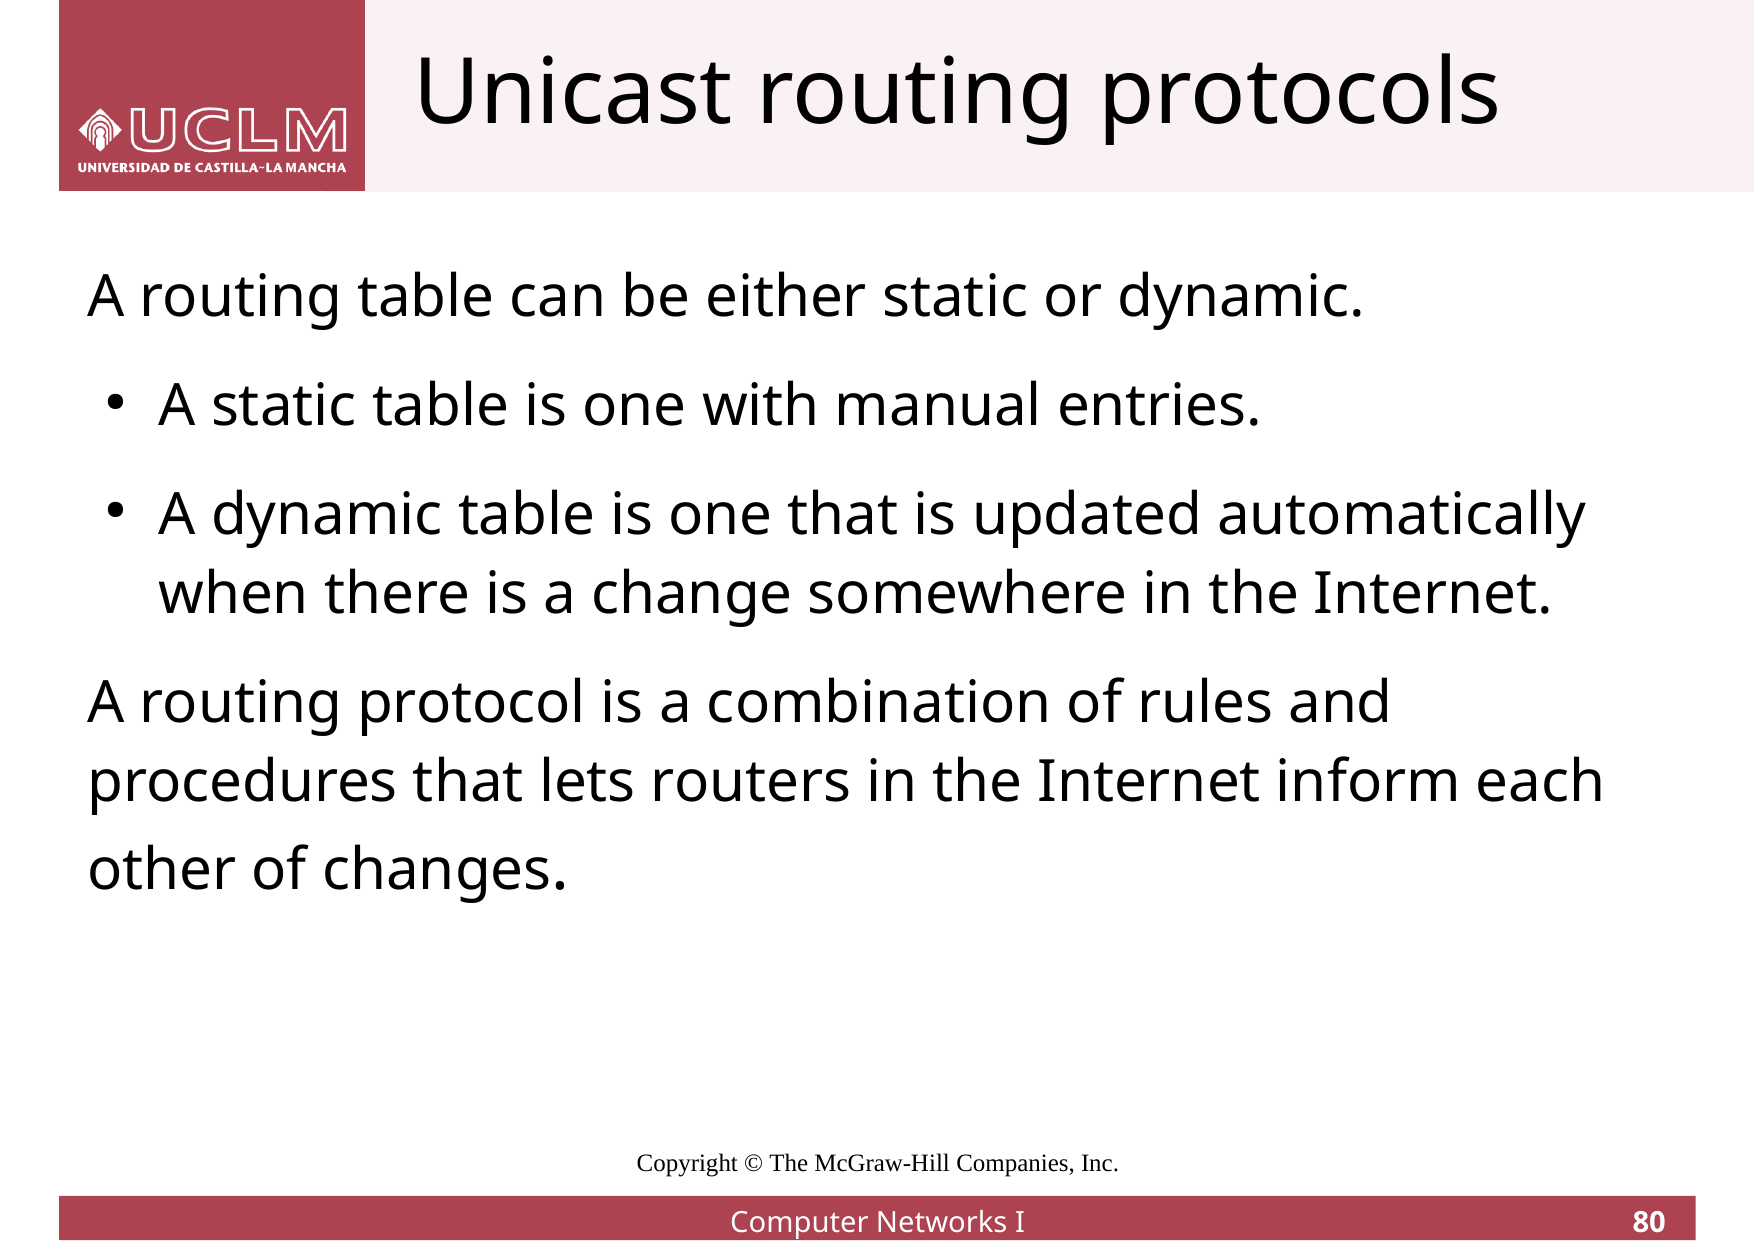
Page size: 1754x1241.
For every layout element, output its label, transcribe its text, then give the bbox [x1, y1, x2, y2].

text_box Copyright © The McGraw-Hill Companies, Inc. [478, 1136, 1276, 1184]
title Unicast routing protocols [413, 0, 1667, 198]
list A routing table can be either static or dynamic. A static table is one with manual entries. A dynamic table is one that is updated automatically when there is a change somewhere in the Internet. A routing protocol is a combination of rules and procedures that lets routers in the Internet inform each other of changes. [87, 254, 1667, 1074]
picture [59, 0, 365, 191]
